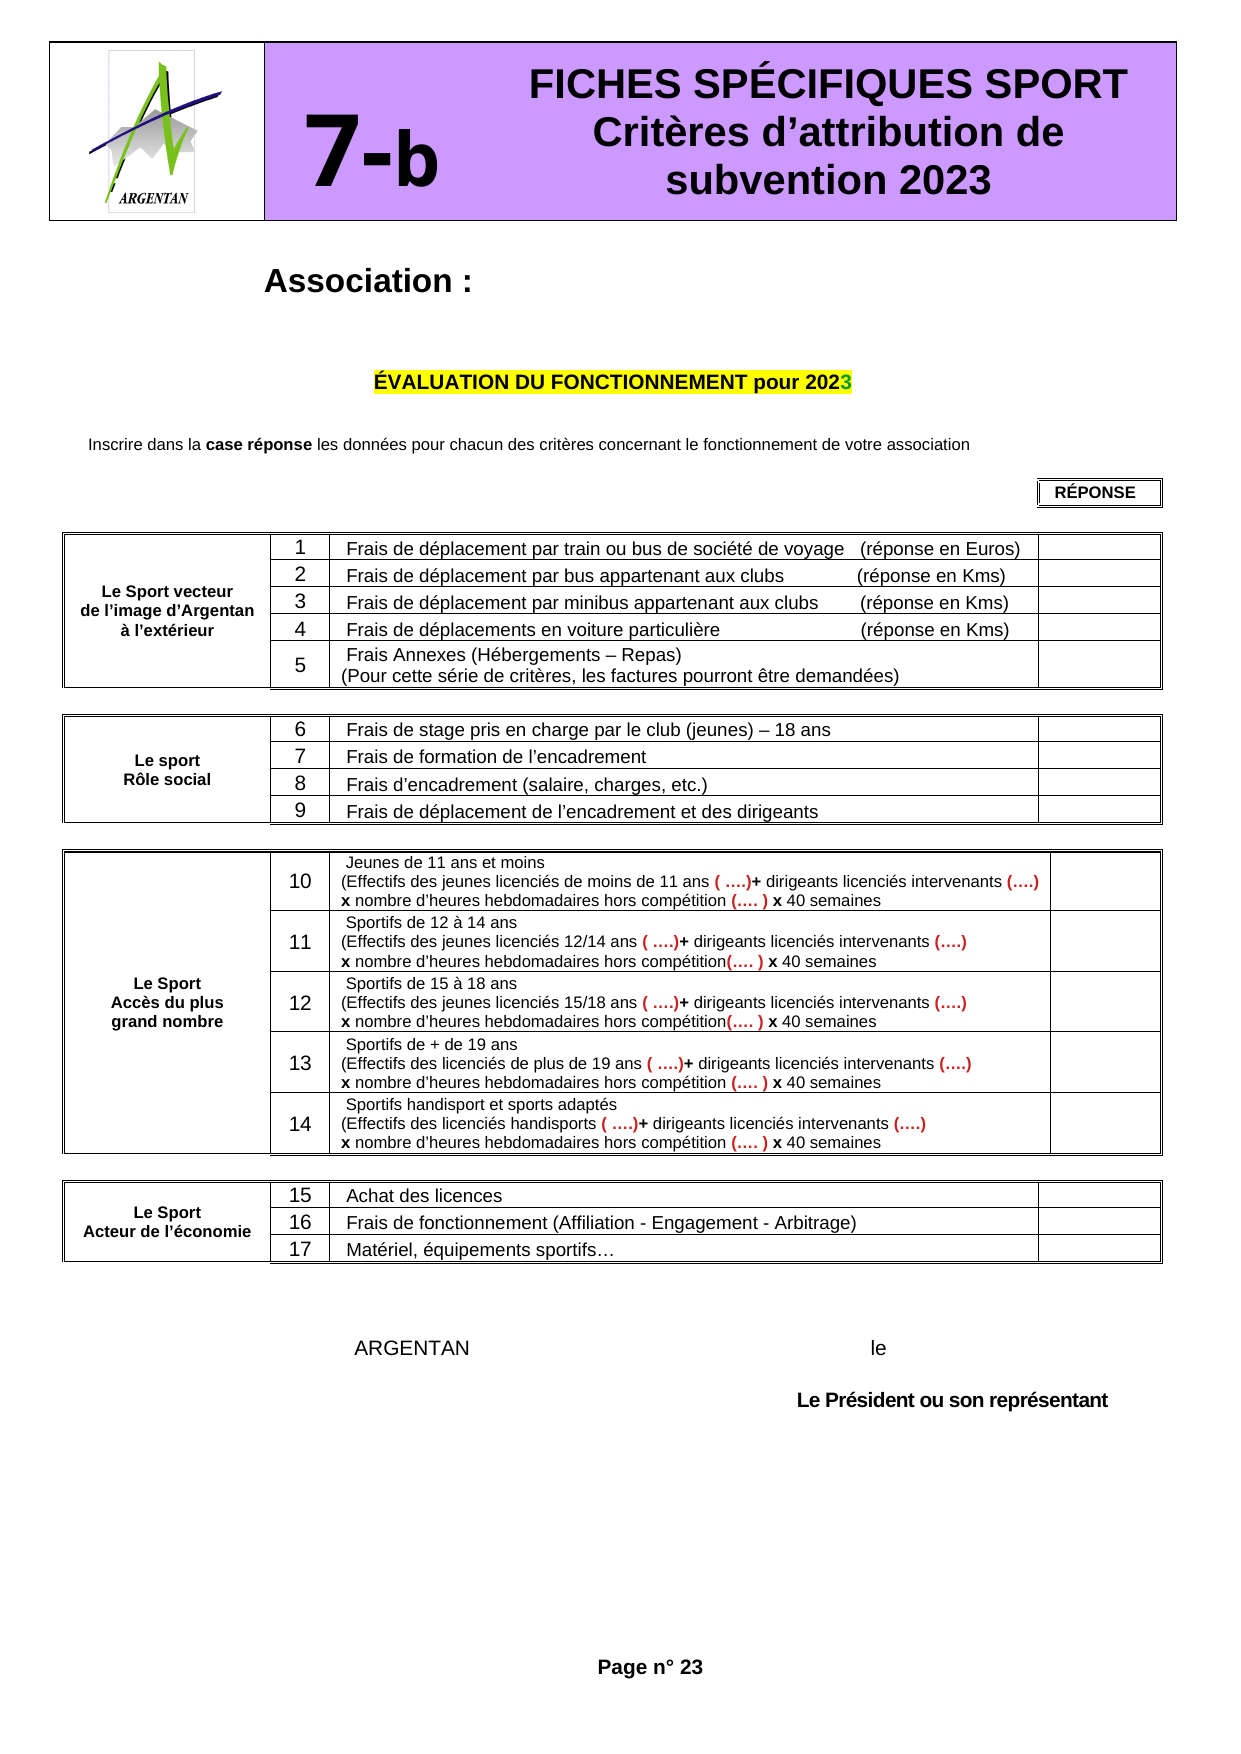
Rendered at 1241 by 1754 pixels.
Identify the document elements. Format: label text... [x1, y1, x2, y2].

table_cell [1051, 911, 1160, 971]
table_header Frais de déplacement par train ou bus de société de voyage (réponse en Euros) [330, 535, 1038, 559]
table_header 7-b [265, 43, 481, 220]
table_cell [1051, 1093, 1160, 1152]
table_cell [1039, 742, 1160, 768]
table_header Association : [81, 248, 1145, 313]
table_header 15 [271, 1183, 329, 1207]
table_header 6 [271, 717, 329, 741]
table_cell [1051, 1032, 1160, 1092]
table_cell Frais d’encadrement (salaire, charges, etc.) [330, 769, 1038, 795]
table_cell [1039, 1208, 1160, 1234]
table_header Le Sport Acteur de l’économie [65, 1183, 270, 1261]
table_cell Sportifs de + de 19 ans (Effectifs des licenciés de plus de 19 ans ( ….)+ dirigeants licenciés intervenants (….) x nombre d’heures hebdomadaires hors compétition (…. ) x 40 semaines [330, 1032, 1050, 1092]
table_cell Sportifs de 15 à 18 ans (Effectifs des jeunes licenciés 15/18 ans ( ….)+ dirigeants licenciés intervenants (….) x nombre d’heures hebdomadaires hors compétition(…. ) x 40 semaines [330, 972, 1050, 1031]
table_header FICHES SPÉCIFIQUES SPORT Critères d’attribution de subvention 2023 [481, 43, 1176, 220]
table_header [1039, 1183, 1160, 1207]
text ARGENTAN le [59, 1336, 1166, 1360]
table_header Jeunes de 11 ans et moins (Effectifs des jeunes licenciés de moins de 11 ans ( ….)+ dirigeants licenciés intervenants (….) x nombre d’heures hebdomadaires hors compétition (…. ) x 40 semaines [330, 853, 1050, 910]
table_cell 9 [271, 796, 329, 822]
table_cell Frais Annexes (Hébergements – Repas) (Pour cette série de critères, les factures pourront être demandées) [330, 641, 1038, 687]
table_cell Sportifs handisport et sports adaptés (Effectifs des licenciés handisports ( ….)+ dirigeants licenciés intervenants (….) x nombre d’heures hebdomadaires hors compétition (…. ) x 40 semaines [330, 1093, 1050, 1152]
table_cell [1039, 769, 1160, 795]
table_cell 2 [271, 560, 329, 586]
table_cell 12 [271, 972, 329, 1031]
table_cell Matériel, équipements sportifs… [330, 1235, 1038, 1261]
table_header [64, 478, 271, 505]
table_header [1039, 717, 1160, 741]
table_cell [1039, 796, 1160, 822]
table_header Le Sport vecteur de l’image d’Argentan à l’extérieur [65, 535, 270, 687]
table_cell [1039, 614, 1160, 640]
table_cell 4 [271, 614, 329, 640]
table_cell [1039, 1235, 1160, 1261]
table_header [330, 478, 1038, 505]
table_cell [1039, 641, 1160, 687]
table_header Achat des licences [330, 1183, 1038, 1207]
table_cell 13 [271, 1032, 329, 1092]
table_header Frais de stage pris en charge par le club (jeunes) – 18 ans [330, 717, 1038, 741]
text Le Président ou son représentant [81, 1387, 1136, 1411]
table_cell Frais de déplacements en voiture particulière (réponse en Kms) [330, 614, 1038, 640]
table_cell 17 [271, 1235, 329, 1261]
table_header Le Sport Accès du plus grand nombre [65, 853, 270, 1152]
table_cell [1039, 560, 1160, 586]
table_header [1051, 853, 1160, 910]
table_cell Frais de déplacement par bus appartenant aux clubs (réponse en Kms) [330, 560, 1038, 586]
table_cell Frais de fonctionnement (Affiliation - Engagement - Arbitrage) [330, 1208, 1038, 1234]
table_header [1039, 535, 1160, 559]
table_cell 11 [271, 911, 329, 971]
table_cell Sportifs de 12 à 14 ans (Effectifs des jeunes licenciés 12/14 ans ( ….)+ dirigeants licenciés intervenants (….) x nombre d’heures hebdomadaires hors compétition(…. ) x 40 semaines [330, 911, 1050, 971]
table_cell Frais de formation de l’encadrement [330, 742, 1038, 768]
table_header [271, 478, 329, 505]
table_cell [1039, 587, 1160, 613]
table_header ÉVALUATION DU FONCTIONNEMENT pour 2023 [147, 361, 1078, 403]
table_header [50, 43, 264, 220]
table_cell 14 [271, 1093, 329, 1152]
table_header Inscrire dans la case réponse les données pour chacun des critères concernant le fonctionnement de votre association [81, 427, 1145, 454]
table_cell Frais de déplacement par minibus appartenant aux clubs (réponse en Kms) [330, 587, 1038, 613]
table_cell 16 [271, 1208, 329, 1234]
table_header Le sport Rôle social [65, 717, 270, 822]
table_header 1 [271, 535, 329, 559]
table_cell 7 [271, 742, 329, 768]
table_cell Frais de déplacement de l’encadrement et des dirigeants [330, 796, 1038, 822]
table_header 10 [271, 853, 329, 910]
table_cell [1051, 972, 1160, 1031]
picture [89, 49, 222, 214]
table_header RÉPONSE [1038, 481, 1160, 505]
table_cell 5 [271, 641, 329, 687]
table_cell 8 [271, 769, 329, 795]
table_cell 3 [271, 587, 329, 613]
